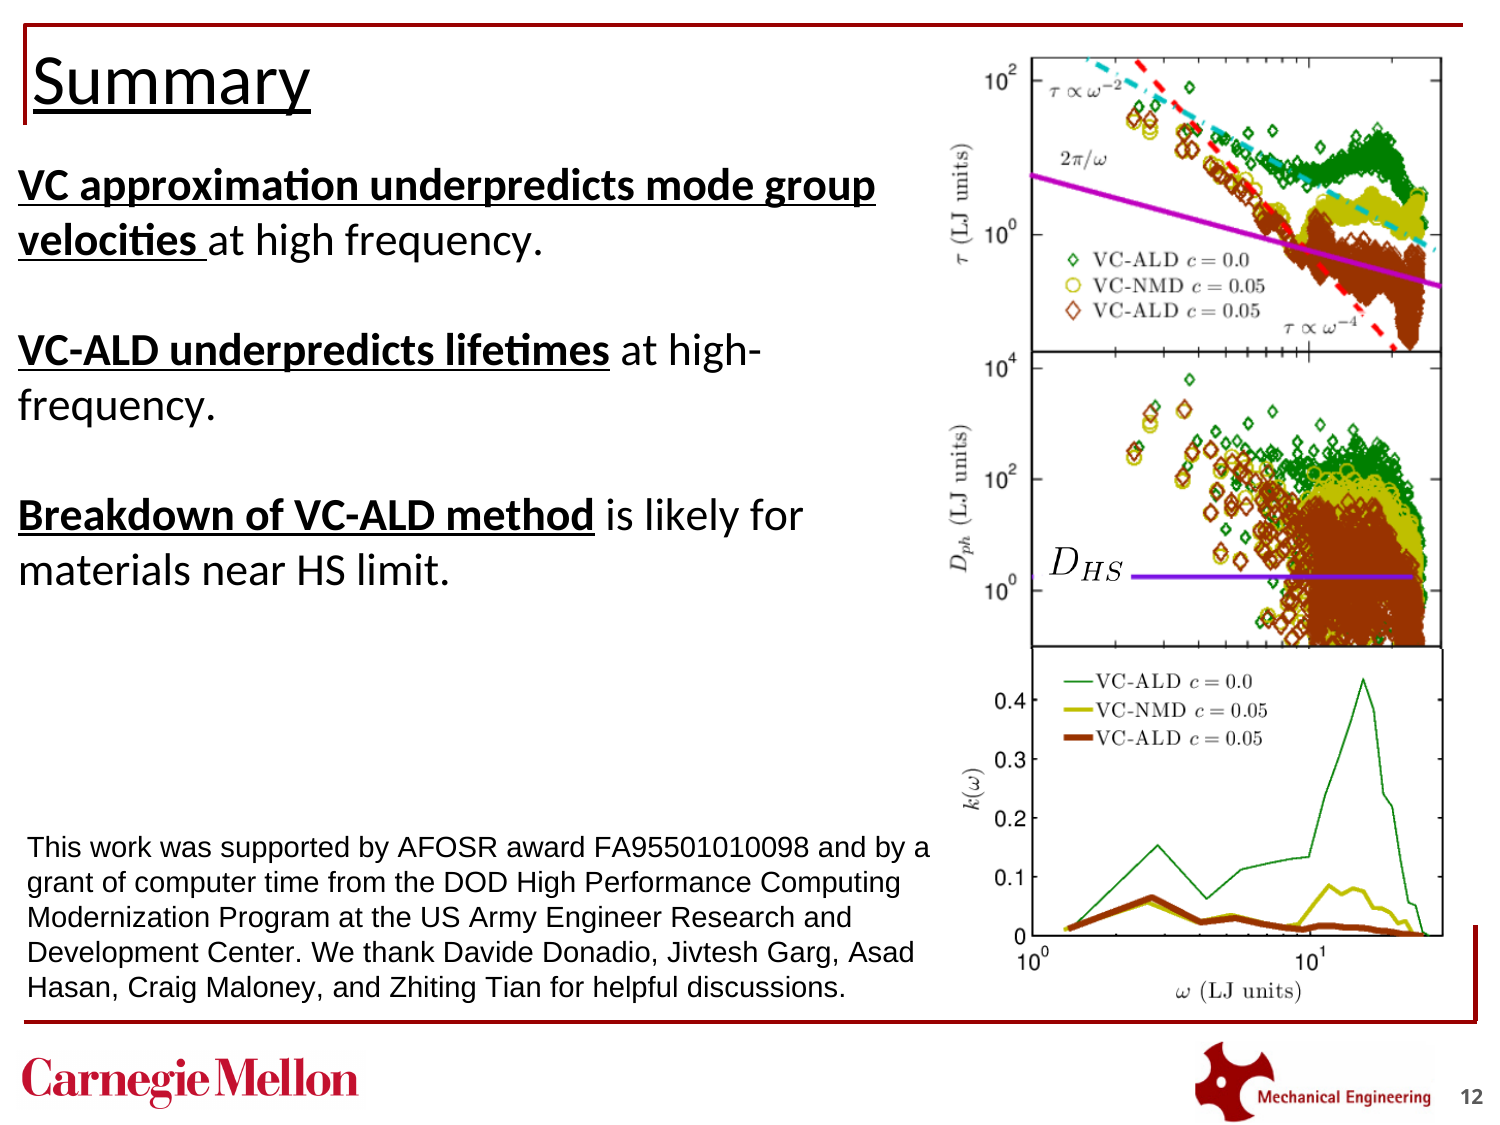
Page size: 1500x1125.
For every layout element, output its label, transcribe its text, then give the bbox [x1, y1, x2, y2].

text_box VC approximation underpredicts mode group velocities at high frequency. VC-ALD underpredicts lifetimes at high-frequency. Breakdown of VC-ALD method is likely for materials near HS limit. [3, 147, 939, 781]
title Summary [17, 24, 1471, 127]
picture [1192, 1034, 1438, 1125]
text_box This work was supported by AFOSR award FA95501010098 and by a grant of computer time from the DOD High Performance Computing Modernization Program at the US Army Engineer Research and Development Center. We thank Davide Donadio, Jivtesh Garg, Asad Hasan, Craig Maloney, and Zhiting Tian for helpful discussions. [12, 821, 1021, 1062]
picture [938, 33, 1464, 1006]
picture [16, 1062, 366, 1110]
